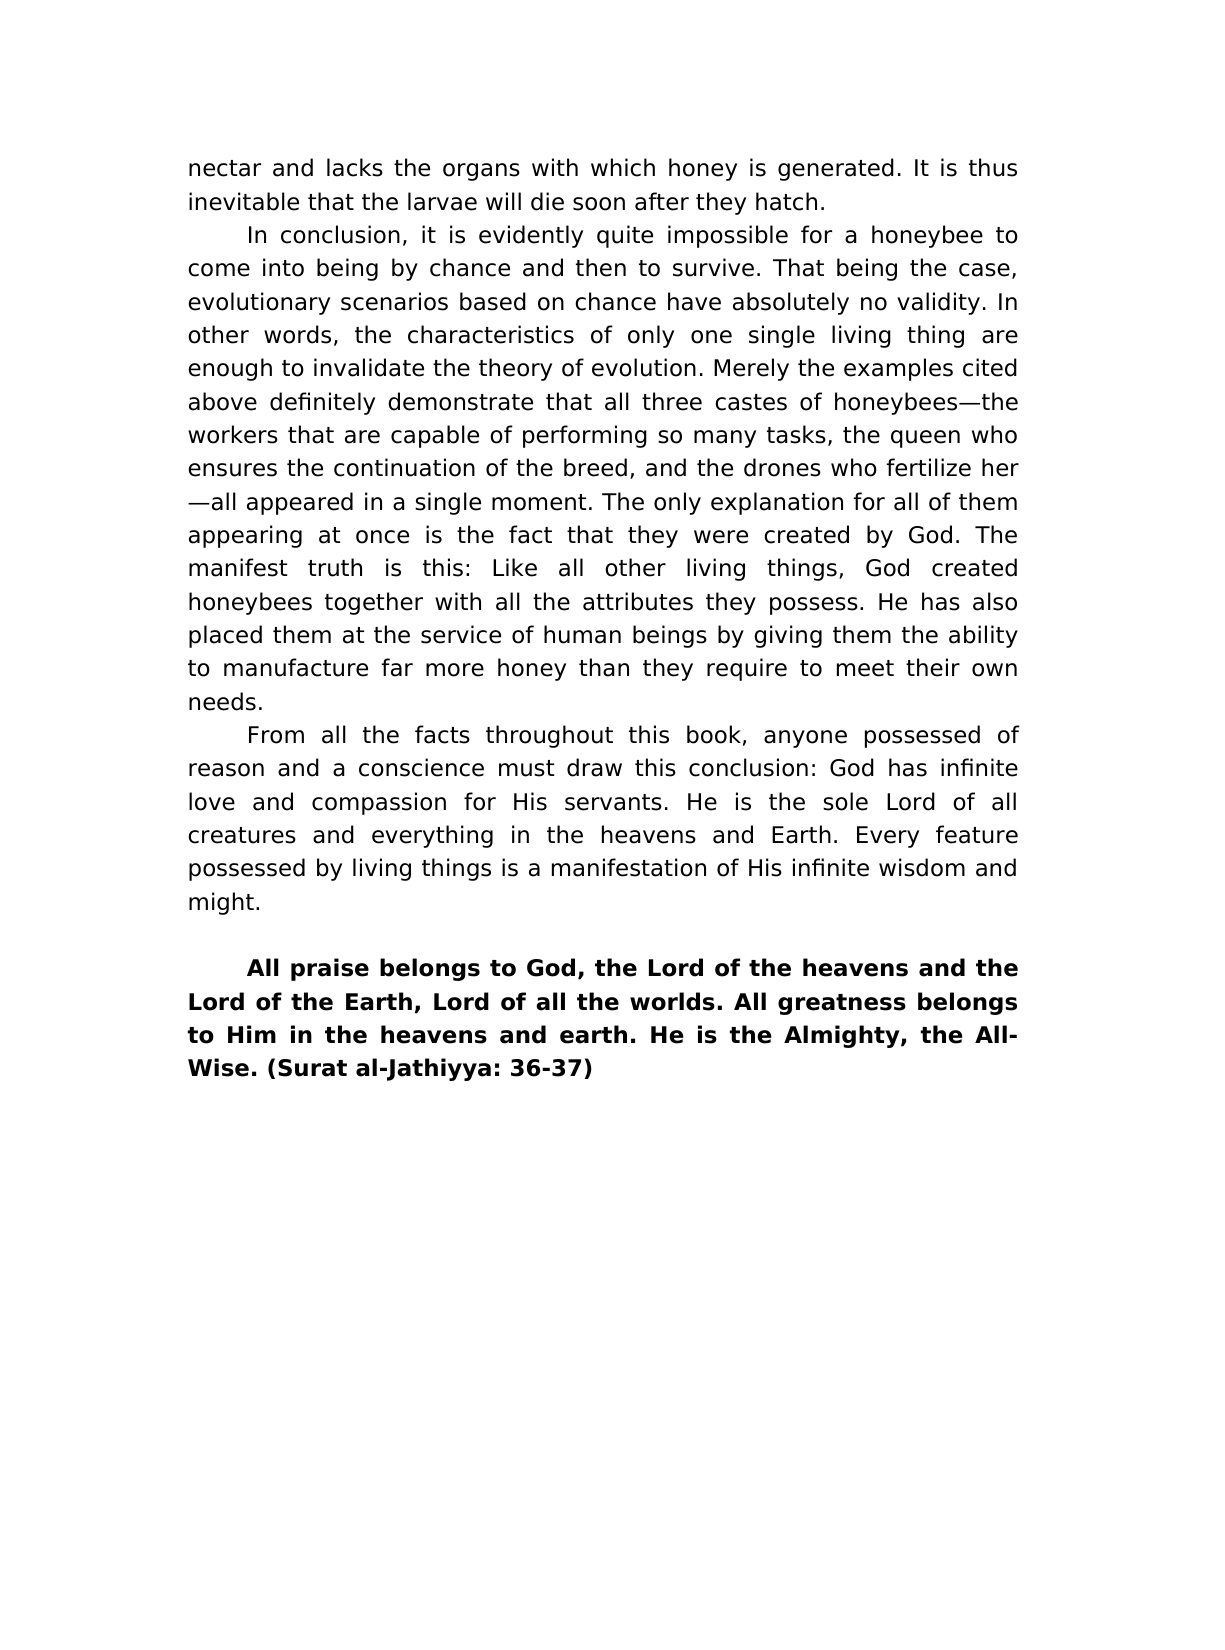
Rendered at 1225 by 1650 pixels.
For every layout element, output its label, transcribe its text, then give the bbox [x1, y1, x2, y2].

text In conclusion, it is evidently quite impossible for a honeybee to come into being by chance and then to survive. That being the case, evolutionary scenarios based on chance have absolutely no validity. In other words, the characteristics of only one single living thing are enough to invalidate the theory of evolution. Merely the examples cited above definitely demonstrate that all three castes of honeybees—the workers that are capable of performing so many tasks, the queen who ensures the continuation of the breed, and the drones who fertilize her—all appeared in a single moment. The only explanation for all of them appearing at once is the fact that they were created by God. The manifest truth is this: Like all other living things, God created honeybees together with all the attributes they possess. He has also placed them at the service of human beings by giving them the ability to manufacture far more honey than they require to meet their own needs. [187, 217, 1020, 717]
text From all the facts throughout this book, anyone possessed of reason and a conscience must draw this conclusion: God has infinite love and compassion for His servants. He is the sole Lord of all creatures and everything in the heavens and Earth. Every feature possessed by living things is a manifestation of His infinite wisdom and might. [187, 717, 1020, 917]
text All praise belongs to God, the Lord of the heavens and the Lord of the Earth, Lord of all the worlds. All greatness belongs to Him in the heavens and earth. He is the Almighty, the All-Wise. (Surat al-Jathiyya: 36-37) [187, 950, 1020, 1083]
text nectar and lacks the organs with which honey is generated. It is thus inevitable that the larvae will die soon after they hatch. [187, 150, 1020, 217]
